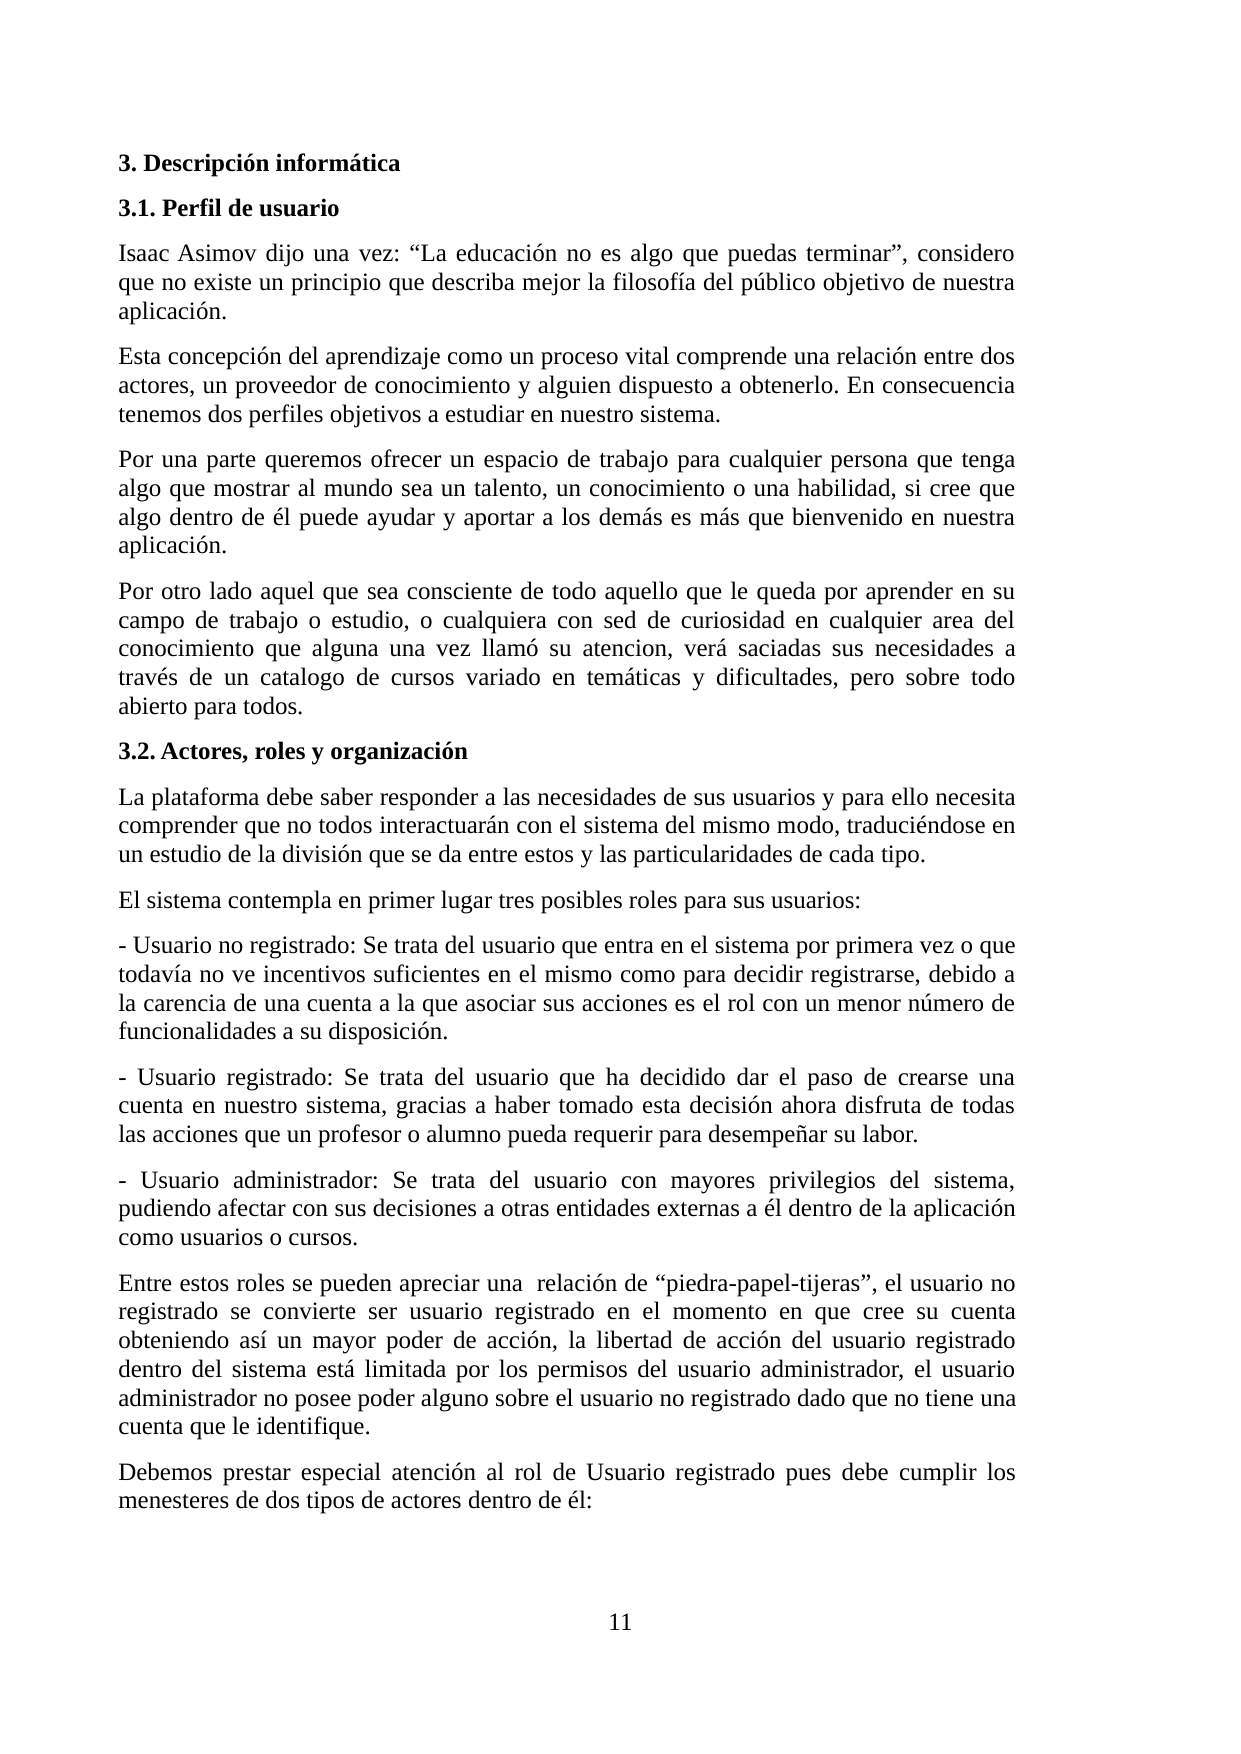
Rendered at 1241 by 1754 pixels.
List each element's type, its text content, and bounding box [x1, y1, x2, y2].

text Entre estos roles se pueden apreciar una relación de “piedra-papel-tijeras”, el usuario no registrado se convierte ser usuario registrado en el momento en que cree su cuenta obteniendo así un mayor poder de acción, la libertad de acción del usuario registrado dentro del sistema está limitada por los permisos del usuario administrador, el usuario administrador no posee poder alguno sobre el usuario no registrado dado que no tiene una cuenta que le identifique. [118, 1268, 1017, 1440]
text El sistema contempla en primer lugar tres posibles roles para sus usuarios: [118, 885, 1017, 913]
text Isaac Asimov dijo una vez: “La educación no es algo que puedas terminar”, considero que no existe un principio que describa mejor la filosofía del público objetivo de nuestra aplicación. [118, 238, 1017, 325]
text Por otro lado aquel que sea consciente de todo aquello que le queda por aprender en su campo de trabajo o estudio, o cualquiera con sed de curiosidad en cualquier area del conocimiento que alguna una vez llamó su atencion, verá saciadas sus necesidades a través de un catalogo de cursos variado en temáticas y dificultades, pero sobre todo abierto para todos. [118, 576, 1017, 720]
text - Usuario administrador: Se trata del usuario con mayores privilegios del sistema, pudiendo afectar con sus decisiones a otras entidades externas a él dentro de la aplicación como usuarios o cursos. [118, 1165, 1017, 1251]
text 3.1. Perfil de usuario [118, 193, 1017, 222]
text Debemos prestar especial atención al rol de Usuario registrado pues debe cumplir los menesteres de dos tipos de actores dentro de él: [118, 1457, 1017, 1514]
text 3.2. Actores, roles y organización [118, 736, 1017, 765]
text La plataforma debe saber responder a las necesidades de sus usuarios y para ello necesita comprender que no todos interactuarán con el sistema del mismo modo, traduciéndose en un estudio de la división que se da entre estos y las particularidades de cada tipo. [118, 782, 1017, 868]
text Por una parte queremos ofrecer un espacio de trabajo para cualquier persona que tenga algo que mostrar al mundo sea un talento, un conocimiento o una habilidad, si cree que algo dentro de él puede ayudar y aportar a los demás es más que bienvenido en nuestra aplicación. [118, 444, 1017, 559]
text - Usuario registrado: Se trata del usuario que ha decidido dar el paso de crearse una cuenta en nuestro sistema, gracias a haber tomado esta decisión ahora disfruta de todas las acciones que un profesor o alumno pueda requerir para desempeñar su labor. [118, 1062, 1017, 1148]
text 3. Descripción informática [118, 148, 1017, 176]
text - Usuario no registrado: Se trata del usuario que entra en el sistema por primera vez o que todavía no ve incentivos suficientes en el mismo como para decidir registrarse, debido a la carencia de una cuenta a la que asociar sus acciones es el rol con un menor número de funcionalidades a su disposición. [118, 930, 1017, 1045]
text Esta concepción del aprendizaje como un proceso vital comprende una relación entre dos actores, un proveedor de conocimiento y alguien dispuesto a obtenerlo. En consecuencia tenemos dos perfiles objetivos a estudiar en nuestro sistema. [118, 341, 1017, 428]
